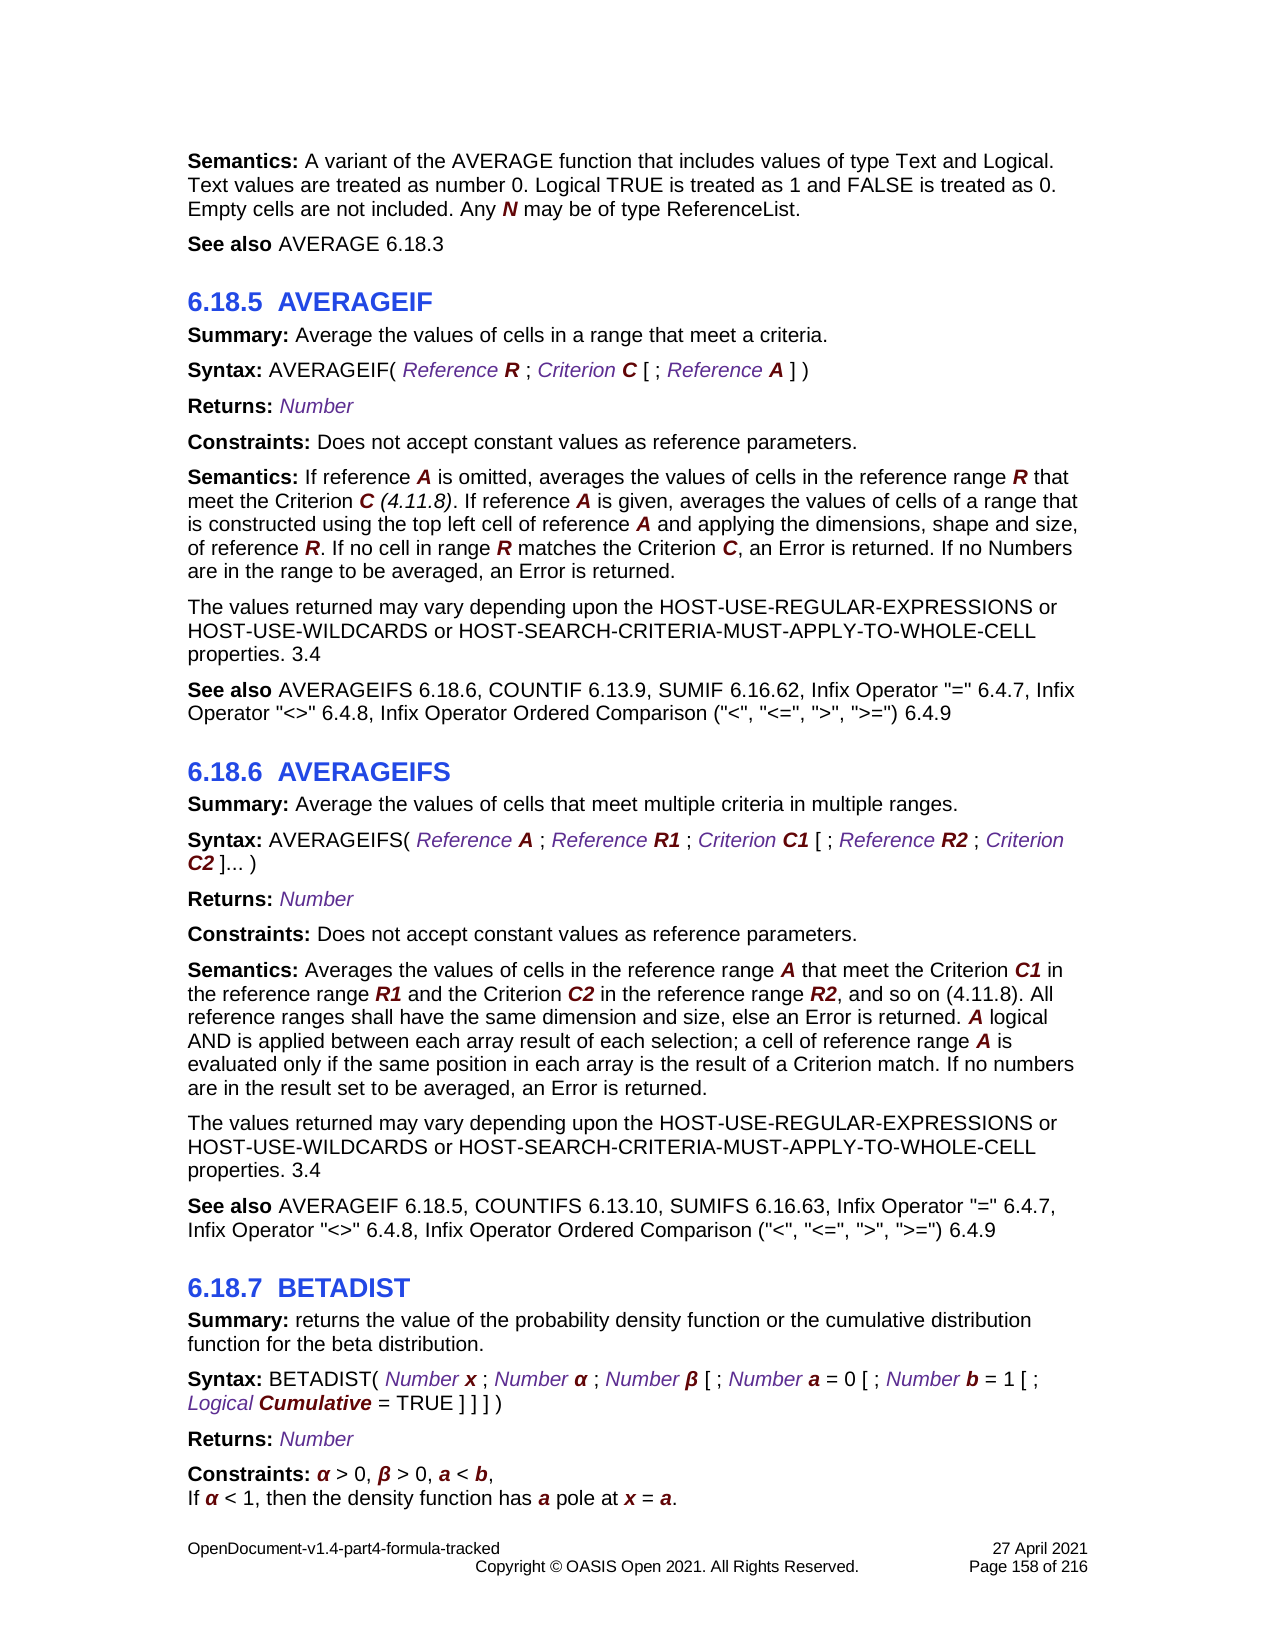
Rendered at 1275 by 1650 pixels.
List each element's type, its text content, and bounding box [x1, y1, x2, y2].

subtitle BETADIST [187, 1273, 1088, 1303]
text Summary: Average the values of cells in a range that meet a criteria. [187, 323, 1088, 347]
text Returns: Number [187, 1427, 1088, 1451]
text Summary: Average the values of cells that meet multiple criteria in multiple ranges. [187, 792, 1088, 816]
subtitle AVERAGEIF [187, 287, 1088, 317]
text The values returned may vary depending upon the HOST-USE-REGULAR-EXPRESSIONS or HOST-USE-WILDCARDS or HOST-SEARCH-CRITERIA-MUST-APPLY-TO-WHOLE-CELL properties. 3.4 [187, 1112, 1088, 1182]
subtitle AVERAGEIFS [187, 756, 1088, 786]
text Constraints: Does not accept constant values as reference parameters. [187, 923, 1088, 946]
text Semantics: If reference A is omitted, averages the values of cells in the reference range R that meet the Criterion C (4.11.8). If reference A is given, averages the values of cells of a range that is constructed using the top left cell of reference A and applying the dimensions, shape and size, of reference R. If no cell in range R matches the Criterion C, an Error is returned. If no Numbers are in the range to be averaged, an Error is returned. [187, 466, 1088, 583]
text See also AVERAGEIFS 6.18.6, COUNTIF 6.13.9, SUMIF 6.16.62, Infix Operator "=" 6.4.7, Infix Operator "<>" 6.4.8, Infix Operator Ordered Comparison ("<", "<=", ">", ">=") 6.4.9 [187, 678, 1088, 725]
text Summary: returns the value of the probability density function or the cumulative distribution function for the beta distribution. [187, 1309, 1088, 1356]
text Syntax: AVERAGEIFS( Reference A ; Reference R1 ; Criterion C1 [ ; Reference R2 ; Criterion C2 ]... ) [187, 828, 1088, 875]
text See also AVERAGEIF 6.18.5, COUNTIFS 6.13.10, SUMIFS 6.16.63, Infix Operator "=" 6.4.7, Infix Operator "<>" 6.4.8, Infix Operator Ordered Comparison ("<", "<=", ">", ">=") 6.4.9 [187, 1194, 1088, 1242]
text Syntax: AVERAGEIF( Reference R ; Criterion C [ ; Reference A ] ) [187, 359, 1088, 382]
text Syntax: BETADIST( Number x ; Number α ; Number β [ ; Number a = 0 [ ; Number b = 1 [ ; Logical Cumulative = TRUE ] ] ] ) [187, 1368, 1088, 1415]
text Returns: Number [187, 394, 1088, 418]
text The values returned may vary depending upon the HOST-USE-REGULAR-EXPRESSIONS or HOST-USE-WILDCARDS or HOST-SEARCH-CRITERIA-MUST-APPLY-TO-WHOLE-CELL properties. 3.4 [187, 596, 1088, 666]
text Returns: Number [187, 887, 1088, 911]
text Constraints: α > 0, β > 0, a < b, If α < 1, then the density function has a pole at x = a. [187, 1463, 1088, 1510]
text See also AVERAGE 6.18.3 [187, 233, 1088, 256]
text Constraints: Does not accept constant values as reference parameters. [187, 430, 1088, 454]
text Semantics: A variant of the AVERAGE function that includes values of type Text and Logical. Text values are treated as number 0. Logical TRUE is treated as 1 and FALSE is treated as 0. Empty cells are not included. Any N may be of type ReferenceList. [187, 150, 1088, 221]
text Semantics: Averages the values of cells in the reference range A that meet the Criterion C1 in the reference range R1 and the Criterion C2 in the reference range R2, and so on (4.11.8). All reference ranges shall have the same dimension and size, else an Error is returned. A logical AND is applied between each array result of each selection; a cell of reference range A is evaluated only if the same position in each array is the result of a Criterion match. If no numbers are in the result set to be averaged, an Error is returned. [187, 958, 1088, 1100]
